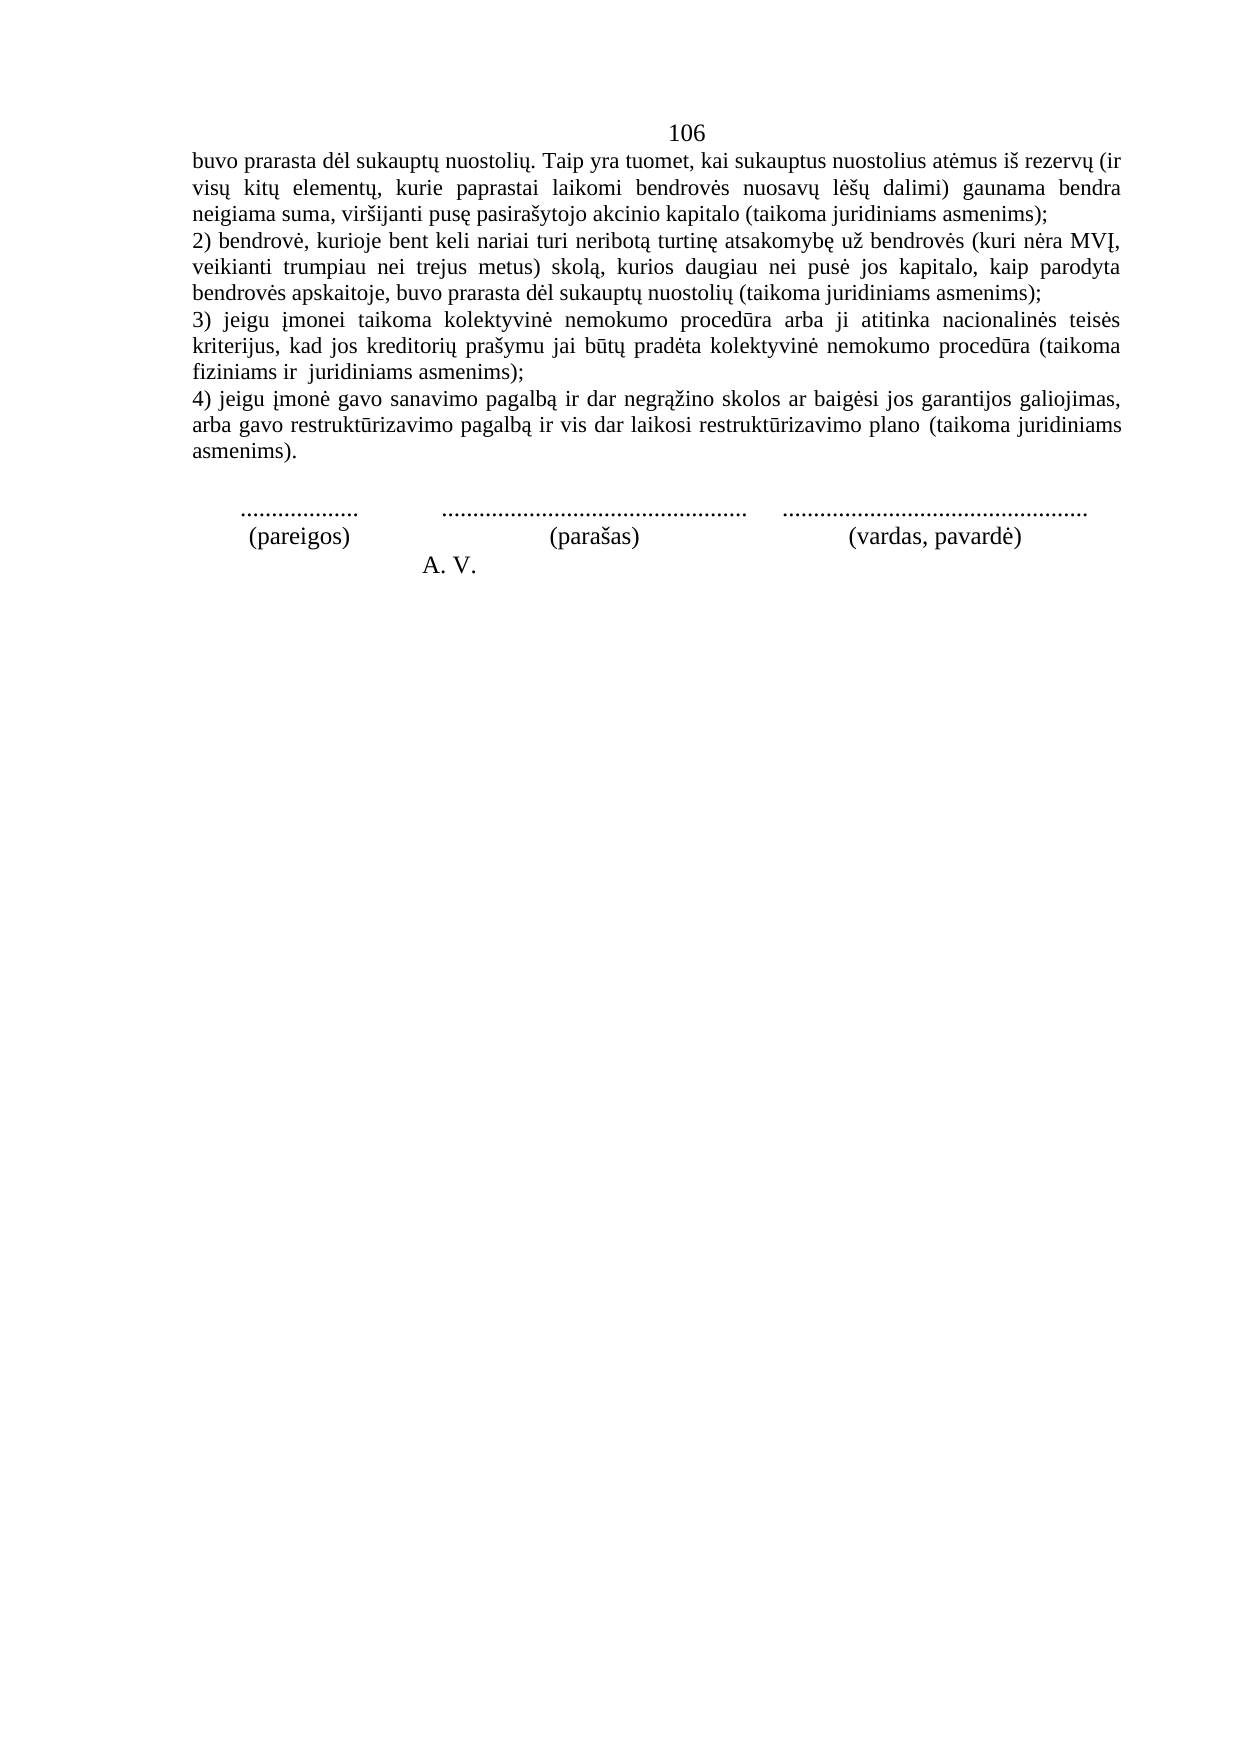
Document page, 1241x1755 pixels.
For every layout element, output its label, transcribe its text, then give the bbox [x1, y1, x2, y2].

text 2) bendrovė, kurioje bent keli nariai turi neribotą turtinę atsakomybę už bendrovės (kuri nėra MVĮ, veikianti trumpiau nei trejus metus) skolą, kurios daugiau nei pusė jos kapitalo, kaip parodyta bendrovės apskaitoje, buvo prarasta dėl sukauptų nuostolių (taikoma juridiniams asmenims); [192, 227, 1122, 306]
text buvo prarasta dėl sukauptų nuostolių. Taip yra tuomet, kai sukauptus nuostolius atėmus iš rezervų (ir visų kitų elementų, kurie paprastai laikomi bendrovės nuosavų lėšų dalimi) gaunama bendra neigiama suma, viršijanti pusę pasirašytojo akcinio kapitalo (taikoma juridiniams asmenims); [192, 148, 1122, 227]
text 3) jeigu įmonei taikoma kolektyvinė nemokumo procedūra arba ji atitinka nacionalinės teisės kriterijus, kad jos kreditorių prašymu jai būtų pradėta kolektyvinė nemokumo procedūra (taikoma fiziniams ir juridiniams asmenims); [192, 306, 1122, 385]
text 4) jeigu įmonė gavo sanavimo pagalbą ir dar negrąžino skolos ar baigėsi jos garantijos galiojimas, arba gavo restruktūrizavimo pagalbą ir vis dar laikosi restruktūrizavimo plano (taikoma juridiniams asmenims). [192, 385, 1122, 464]
table_header ................... (pareigos) [177, 493, 422, 579]
table_header ................................................. (vardas, pavardė) [767, 493, 1103, 579]
table_header ................................................. (parašas) A. V. [422, 493, 767, 579]
